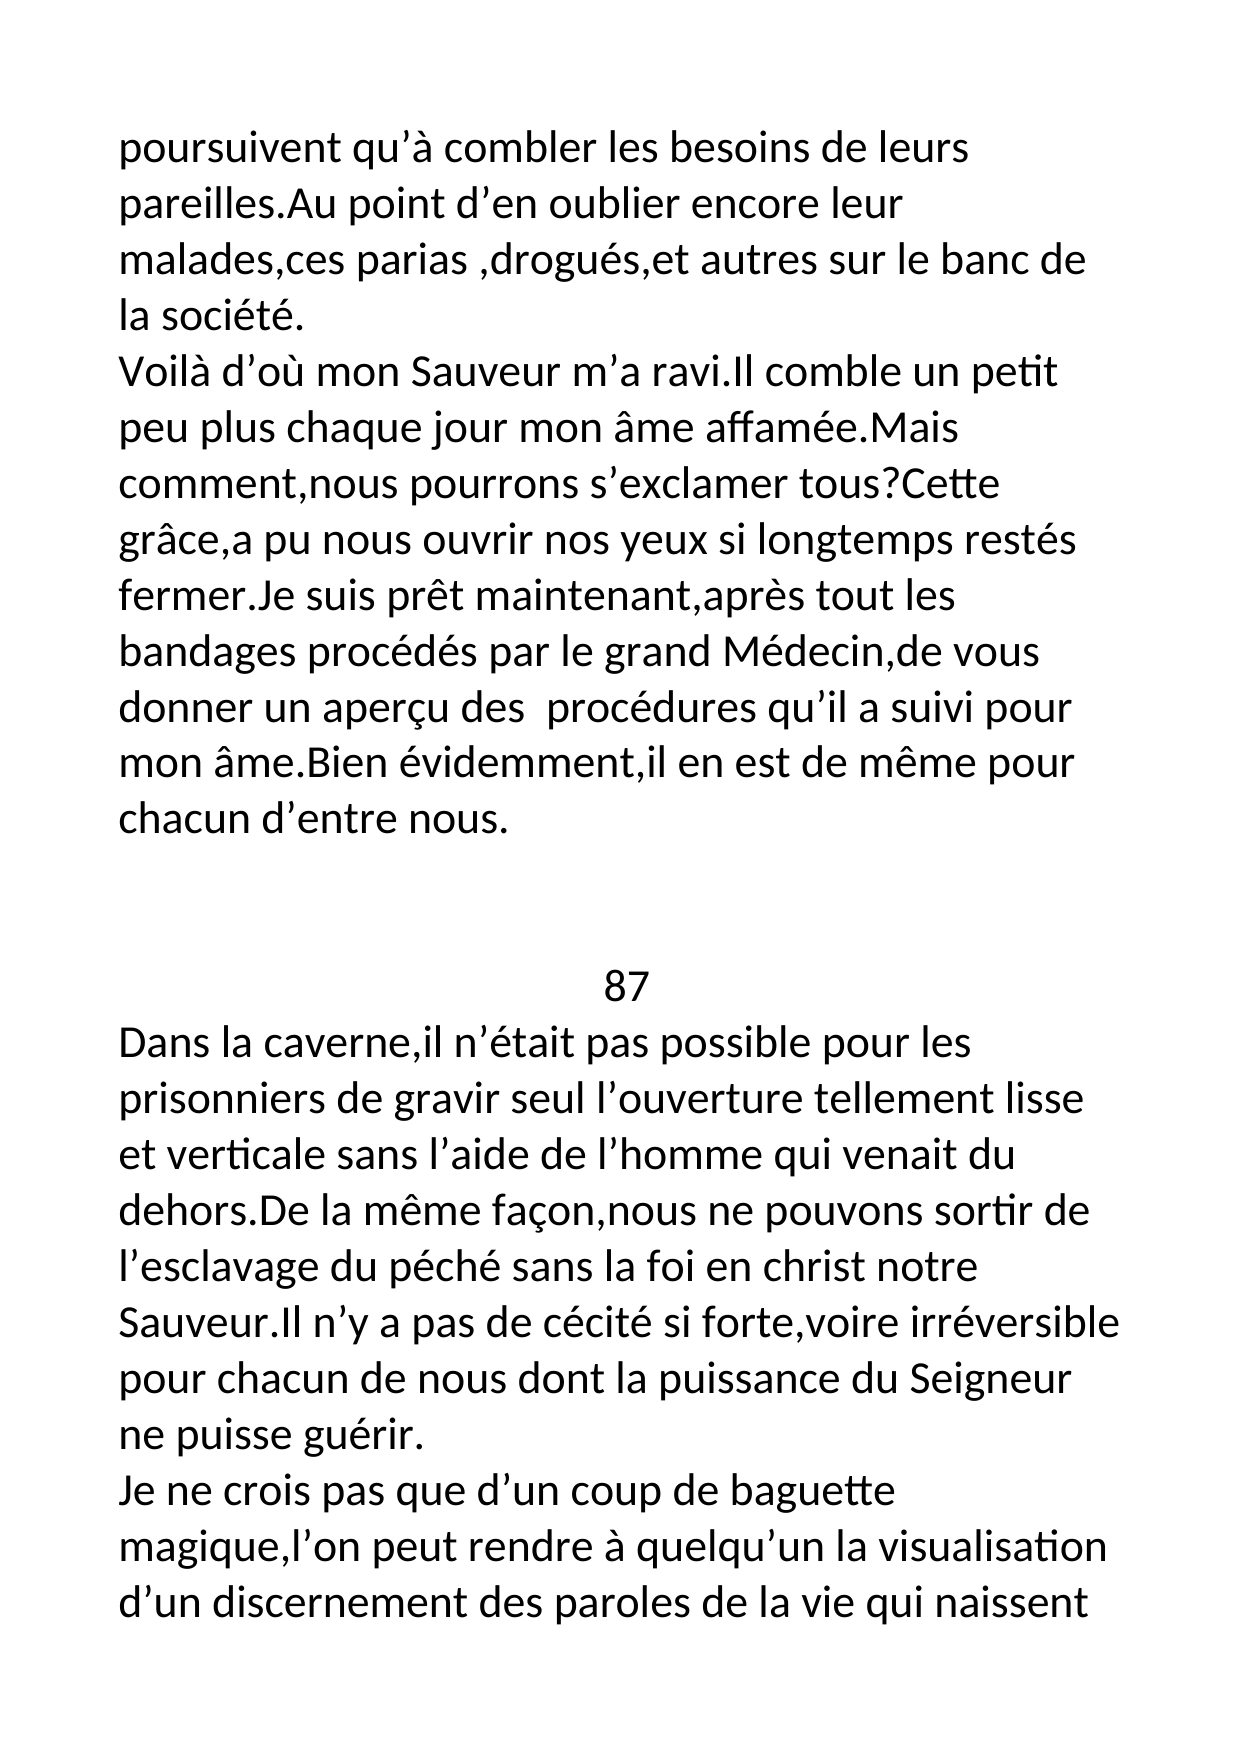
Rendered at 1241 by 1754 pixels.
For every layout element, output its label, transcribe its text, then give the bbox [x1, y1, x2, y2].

text Je ne crois pas que d’un coup de baguette magique,l’on peut rendre à quelqu’un la visualisation d’un discernement des paroles de la vie qui naissent [118, 1461, 1122, 1628]
text Dans la caverne,il n’était pas possible pour les prisonniers de gravir seul l’ouverture tellement lisse et verticale sans l’aide de l’homme qui venait du dehors.De la même façon,nous ne pouvons sortir de l’esclavage du péché sans la foi en christ notre Sauveur.Il n’y a pas de cécité si forte,voire irréversible pour chacun de nous dont la puissance du Seigneur ne puisse guérir. [118, 1013, 1122, 1461]
text 87 [118, 957, 1122, 1013]
text Voilà d’où mon Sauveur m’a ravi.Il comble un petit peu plus chaque jour mon âme affamée.Mais comment,nous pourrons s’exclamer tous?Cette grâce,a pu nous ouvrir nos yeux si longtemps restés fermer.Je suis prêt maintenant,après tout les bandages procédés par le grand Médecin,de vous donner un aperçu des procédures qu’il a suivi pour mon âme.Bien évidemment,il en est de même pour chacun d’entre nous. [118, 342, 1122, 845]
text poursuivent qu’à combler les besoins de leurs pareilles.Au point d’en oublier encore leur malades,ces parias ,drogués,et autres sur le banc de la société. [118, 118, 1122, 342]
